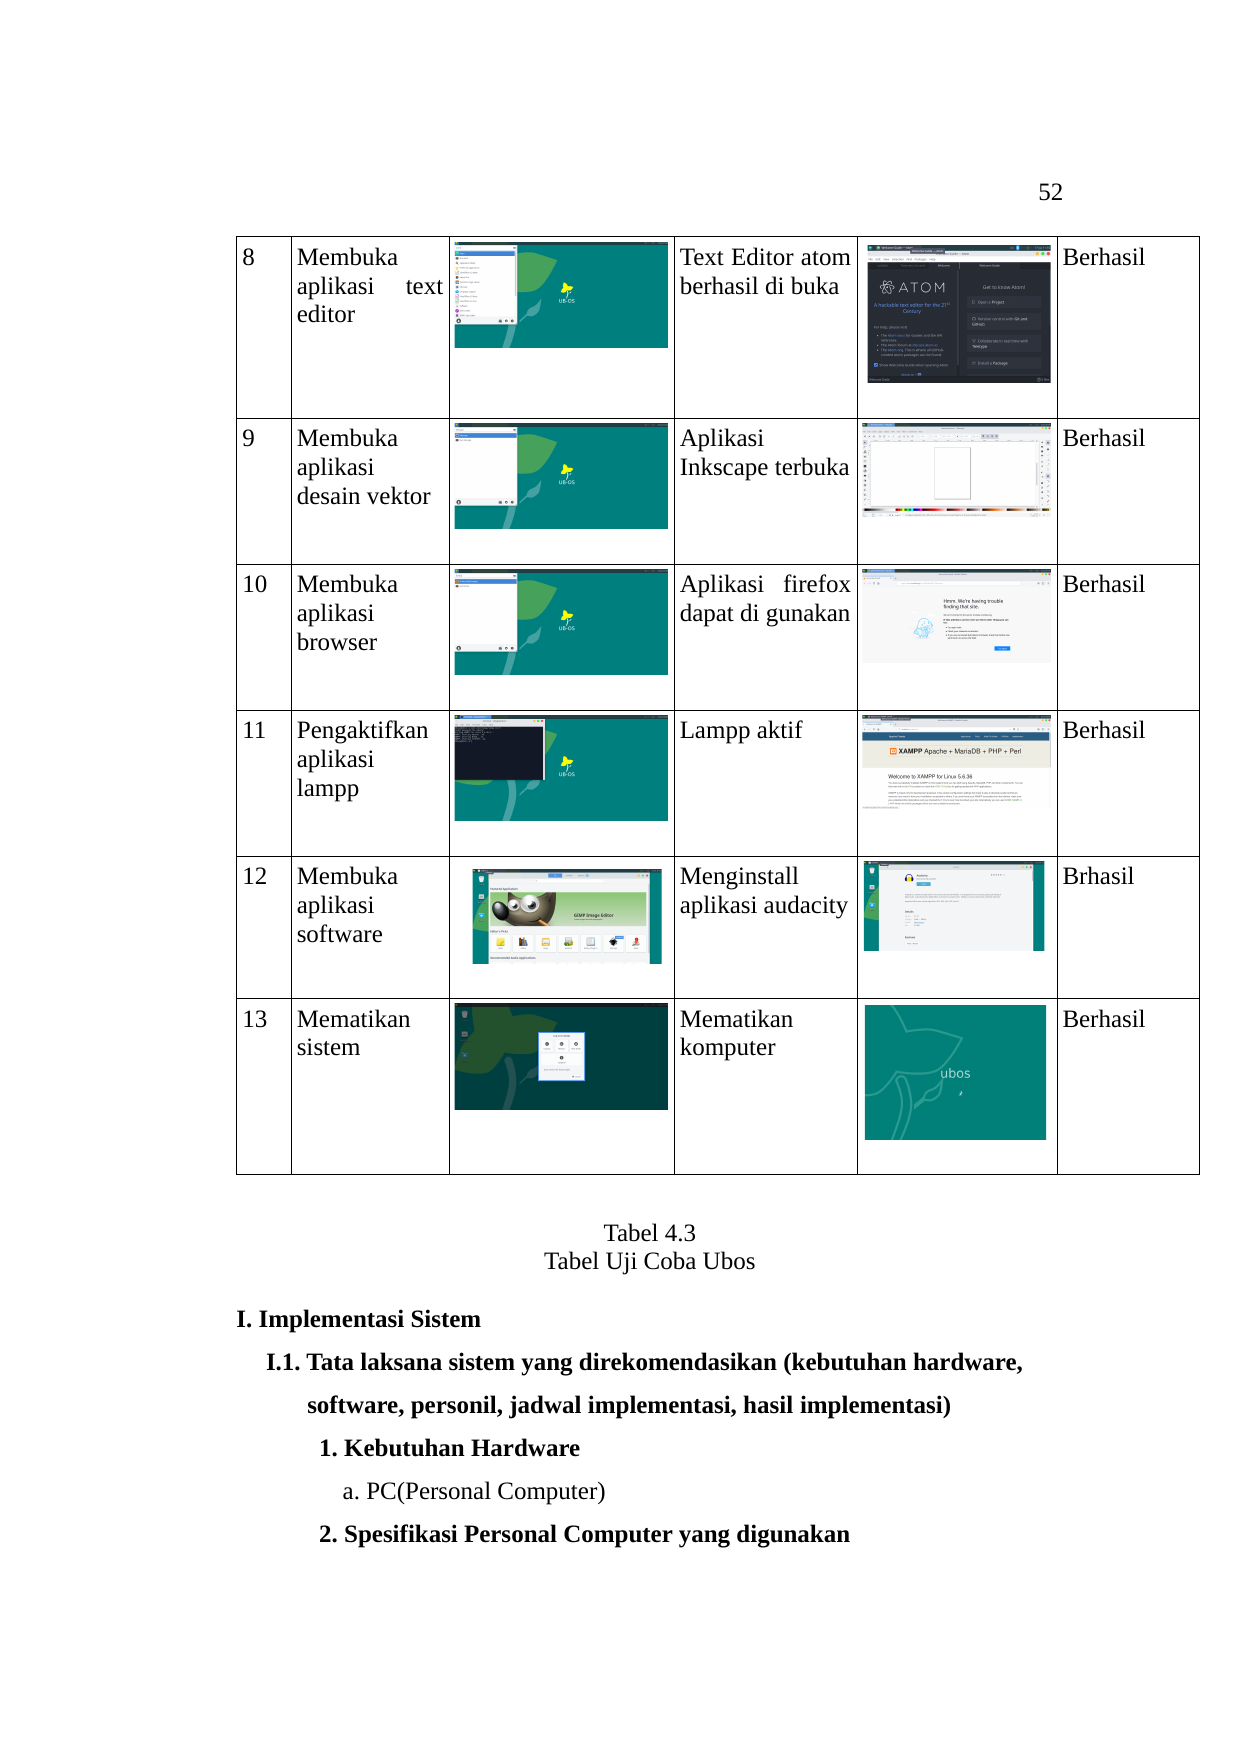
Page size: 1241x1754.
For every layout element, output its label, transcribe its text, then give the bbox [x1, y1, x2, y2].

text I.1. Tata laksana sistem yang direkomendasikan (kebutuhan hardware, software, personil, jadwal implementasi, hasil implementasi) [266, 1347, 1063, 1419]
picture [867, 245, 1051, 383]
table_cell [450, 857, 674, 998]
table_cell [450, 419, 674, 563]
table_cell Berhasil [1058, 565, 1199, 709]
table_cell Lampp aktif [675, 711, 857, 856]
text Tabel 4.3 [236, 1218, 1063, 1246]
table_cell [858, 999, 1057, 1174]
picture [862, 715, 1051, 809]
picture [454, 715, 668, 821]
table_cell Aplikasi firefox dapat di gunakan [675, 565, 857, 709]
table_cell Text Editor atom berhasil di buka [675, 237, 857, 417]
text 1. Kebutuhan Hardware [319, 1433, 1063, 1462]
picture [863, 861, 1045, 951]
picture [862, 569, 1051, 663]
table_cell Pengaktifkan aplikasi lampp [292, 711, 449, 856]
table_cell [858, 237, 1057, 417]
table_cell [858, 565, 1057, 709]
table_cell Berhasil [1058, 711, 1199, 856]
text I. Implementasi Sistem [236, 1304, 1063, 1333]
table_cell Membuka aplikasi text editor [292, 237, 449, 417]
picture [862, 423, 1051, 517]
picture [864, 1005, 1047, 1140]
table_cell Membuka aplikasi desain vektor [292, 419, 449, 563]
text Tabel Uji Coba Ubos [236, 1246, 1063, 1275]
table_cell [450, 711, 674, 856]
table_cell 11 [237, 711, 291, 856]
picture [454, 423, 668, 529]
table_cell [858, 857, 1057, 998]
table_cell Mematikan sistem [292, 999, 449, 1174]
picture [454, 569, 668, 675]
text a. PC(Personal Computer) [342, 1476, 1063, 1505]
table_cell Berhasil [1058, 419, 1199, 563]
picture [454, 1003, 668, 1110]
text 2. Spesifikasi Personal Computer yang digunakan [319, 1519, 1063, 1548]
table_cell Aplikasi Inkscape terbuka [675, 419, 857, 563]
table_cell [450, 999, 674, 1174]
table_cell [450, 565, 674, 709]
table_cell 10 [237, 565, 291, 709]
picture [472, 869, 662, 964]
table_cell 9 [237, 419, 291, 563]
table_cell Membuka aplikasi browser [292, 565, 449, 709]
table_cell 8 [237, 237, 291, 417]
table_cell Mematikan komputer [675, 999, 857, 1174]
table_cell 13 [237, 999, 291, 1174]
table_cell Menginstall aplikasi audacity [675, 857, 857, 998]
table_cell [858, 419, 1057, 563]
table_cell Brhasil [1058, 857, 1199, 998]
table_cell [858, 711, 1057, 856]
picture [454, 242, 668, 348]
table_cell Berhasil [1058, 237, 1199, 417]
table_cell [450, 237, 674, 417]
table_cell 12 [237, 857, 291, 998]
table_cell Membuka aplikasi software [292, 857, 449, 998]
table_cell Berhasil [1058, 999, 1199, 1174]
